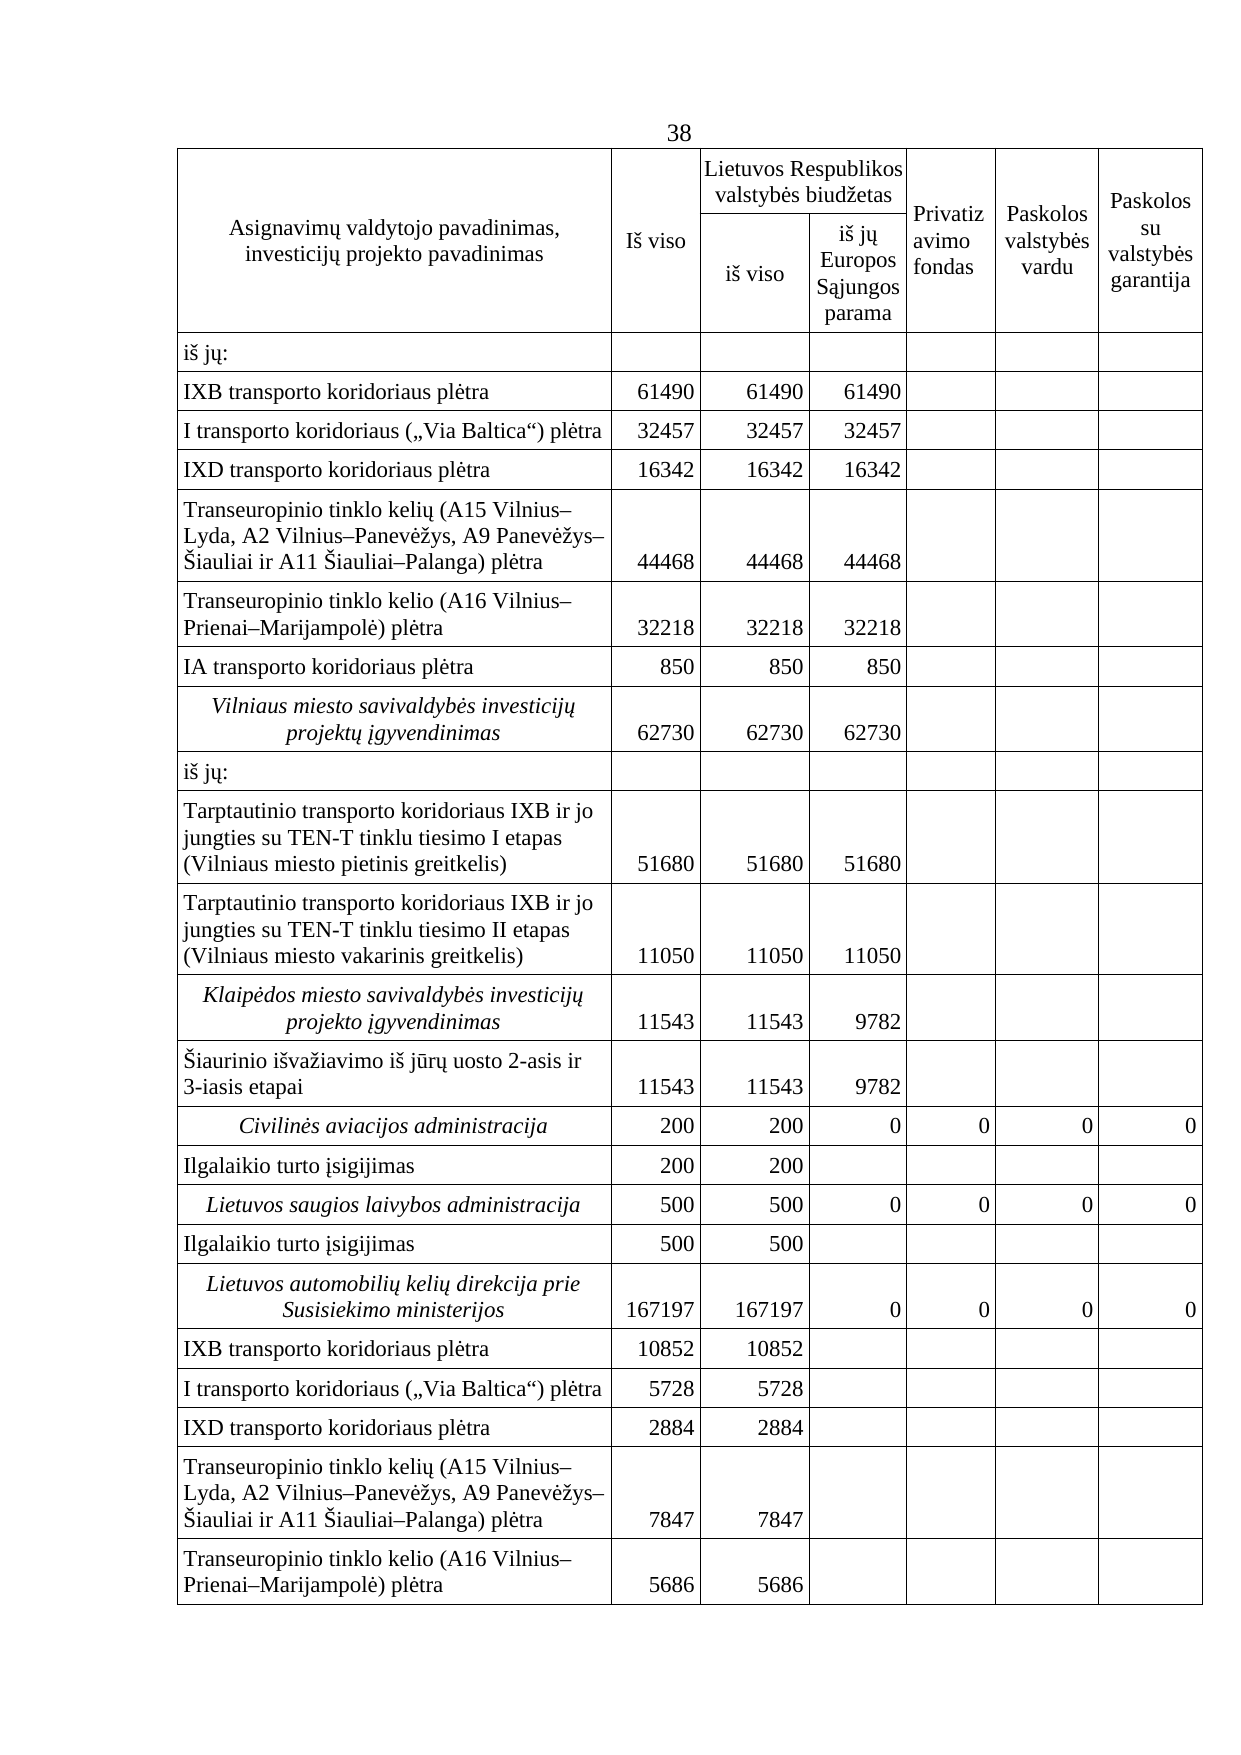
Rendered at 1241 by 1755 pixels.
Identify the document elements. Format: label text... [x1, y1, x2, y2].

table_cell Tarptautinio transporto koridoriaus IXB ir jo jungties su TEN-T tinklu tiesimo II etapas (Vilniaus miesto vakarinis greitkelis) [178, 884, 611, 974]
table_cell 0 [1099, 1185, 1202, 1223]
table_cell iš jų: [178, 333, 611, 371]
table_cell 0 [810, 1264, 906, 1328]
table_cell 32218 [701, 582, 809, 646]
table_cell 850 [612, 647, 700, 686]
table_cell [1099, 1369, 1202, 1407]
table_cell [996, 582, 1098, 646]
table_header Lietuvos Respublikos valstybės biudžetas [701, 149, 906, 213]
table_cell [907, 450, 995, 489]
table_cell Tarptautinio transporto koridoriaus IXB ir jo jungties su TEN-T tinklu tiesimo I etapas (Vilniaus miesto pietinis greitkelis) [178, 791, 611, 882]
table_cell iš jų: [178, 752, 611, 790]
table_cell 51680 [612, 791, 700, 882]
table_cell 7847 [612, 1447, 700, 1538]
table_cell [1099, 1146, 1202, 1184]
table_cell 44468 [612, 490, 700, 581]
table_cell 32218 [810, 582, 906, 646]
table_cell [810, 1408, 906, 1446]
table_cell 11050 [701, 884, 809, 974]
table_cell [996, 411, 1098, 449]
table_cell Lietuvos saugios laivybos administracija [178, 1185, 611, 1223]
table_cell [907, 1408, 995, 1446]
table_cell 32457 [612, 411, 700, 449]
table_cell [996, 372, 1098, 410]
table_cell [907, 791, 995, 882]
table_cell iš jų Europos Sąjungos parama [810, 214, 906, 332]
table_cell [907, 1146, 995, 1184]
table_cell 62730 [810, 687, 906, 751]
table_cell [1099, 884, 1202, 974]
table_cell 2884 [701, 1408, 809, 1446]
table_cell [996, 647, 1098, 686]
table_cell [1099, 1329, 1202, 1368]
table_cell 5728 [701, 1369, 809, 1407]
table_cell [1099, 372, 1202, 410]
table_cell IXD transporto koridoriaus plėtra [178, 1408, 611, 1446]
table_cell 11543 [701, 1041, 809, 1106]
table_cell [1099, 490, 1202, 581]
table_cell [1099, 450, 1202, 489]
table_cell 500 [701, 1185, 809, 1223]
table_cell IA transporto koridoriaus plėtra [178, 647, 611, 686]
table_cell 11050 [612, 884, 700, 974]
table_cell 51680 [810, 791, 906, 882]
table_cell Šiaurinio išvažiavimo iš jūrų uosto 2-asis ir 3-iasis etapai [178, 1041, 611, 1106]
table_cell 500 [701, 1225, 809, 1263]
table_cell 32218 [612, 582, 700, 646]
table_cell [996, 1225, 1098, 1263]
table_cell 0 [810, 1185, 906, 1223]
table_header Privatizavimo fondas [907, 149, 995, 332]
table_cell 61490 [810, 372, 906, 410]
table_cell 51680 [701, 791, 809, 882]
table_cell [1099, 1041, 1202, 1106]
table_header Asignavimų valdytojo pavadinimas, investicijų projekto pavadinimas [178, 149, 611, 332]
table_cell 16342 [810, 450, 906, 489]
table_cell [612, 333, 700, 371]
table_cell 850 [810, 647, 906, 686]
table_cell 0 [996, 1264, 1098, 1328]
table_cell 200 [701, 1146, 809, 1184]
table_cell 44468 [810, 490, 906, 581]
table_cell [996, 1041, 1098, 1106]
table_cell 11543 [612, 1041, 700, 1106]
table_cell [907, 490, 995, 581]
table_cell IXD transporto koridoriaus plėtra [178, 450, 611, 489]
table_cell [907, 1369, 995, 1407]
table_cell 0 [1099, 1107, 1202, 1145]
table_cell [1099, 1447, 1202, 1538]
table_cell 200 [612, 1107, 700, 1145]
table_cell [907, 975, 995, 1040]
table_header Iš viso [612, 149, 700, 332]
table_cell Transeuropinio tinklo kelių (A15 Vilnius–Lyda, A2 Vilnius–Panevėžys, A9 Panevėžys–Šiauliai ir A11 Šiauliai–Palanga) plėtra [178, 490, 611, 581]
table_cell 500 [612, 1225, 700, 1263]
table_cell Ilgalaikio turto įsigijimas [178, 1225, 611, 1263]
table_cell [907, 752, 995, 790]
table_cell [1099, 791, 1202, 882]
table_cell Civilinės aviacijos administracija [178, 1107, 611, 1145]
table_cell [907, 333, 995, 371]
table_cell 61490 [701, 372, 809, 410]
table_cell [907, 1447, 995, 1538]
table_cell Transeuropinio tinklo kelio (A16 Vilnius–Prienai–Marijampolė) plėtra [178, 1539, 611, 1604]
table_cell [907, 411, 995, 449]
table_cell Klaipėdos miesto savivaldybės investicijų projekto įgyvendinimas [178, 975, 611, 1040]
table_cell [1099, 411, 1202, 449]
table_cell [907, 1329, 995, 1368]
table_cell [1099, 1408, 1202, 1446]
table_cell [996, 752, 1098, 790]
table_cell 0 [996, 1107, 1098, 1145]
table_cell [1099, 687, 1202, 751]
table_cell 0 [810, 1107, 906, 1145]
table_cell 500 [612, 1185, 700, 1223]
table_cell [810, 1369, 906, 1407]
table_cell 2884 [612, 1408, 700, 1446]
table_cell [1099, 752, 1202, 790]
table_cell [996, 1329, 1098, 1368]
table_cell [1099, 975, 1202, 1040]
table_cell Lietuvos automobilių kelių direkcija prie Susisiekimo ministerijos [178, 1264, 611, 1328]
table_cell [1099, 1225, 1202, 1263]
table_cell 200 [612, 1146, 700, 1184]
table_cell [810, 1329, 906, 1368]
table_cell Vilniaus miesto savivaldybės investicijų projektų įgyvendinimas [178, 687, 611, 751]
table_cell 5728 [612, 1369, 700, 1407]
table_header Paskolos valstybės vardu [996, 149, 1098, 332]
table_cell IXB transporto koridoriaus plėtra [178, 372, 611, 410]
table_cell [1099, 647, 1202, 686]
table_header Paskolos su valstybės garantija [1099, 149, 1202, 332]
table_cell [996, 1146, 1098, 1184]
table_cell 16342 [701, 450, 809, 489]
table_cell [1099, 333, 1202, 371]
table_cell 167197 [701, 1264, 809, 1328]
table_cell 32457 [701, 411, 809, 449]
table_cell [996, 333, 1098, 371]
table_cell 16342 [612, 450, 700, 489]
table_cell [810, 752, 906, 790]
table_cell 850 [701, 647, 809, 686]
table_cell 44468 [701, 490, 809, 581]
table_cell iš viso [701, 214, 809, 332]
table_cell 0 [1099, 1264, 1202, 1328]
table_cell 167197 [612, 1264, 700, 1328]
table_cell [810, 1539, 906, 1604]
table_cell [996, 1539, 1098, 1604]
table_cell [907, 1225, 995, 1263]
table_cell [907, 1539, 995, 1604]
table_cell Transeuropinio tinklo kelio (A16 Vilnius–Prienai–Marijampolė) plėtra [178, 582, 611, 646]
table_cell [810, 1447, 906, 1538]
table_cell 0 [907, 1264, 995, 1328]
table_cell 62730 [612, 687, 700, 751]
table_cell 7847 [701, 1447, 809, 1538]
table_cell IXB transporto koridoriaus plėtra [178, 1329, 611, 1368]
table_cell 5686 [612, 1539, 700, 1604]
table_cell [996, 791, 1098, 882]
table_cell [701, 752, 809, 790]
table_cell [701, 333, 809, 371]
table_cell [996, 1447, 1098, 1538]
table_cell 62730 [701, 687, 809, 751]
table_cell [810, 333, 906, 371]
table_cell [996, 884, 1098, 974]
table_cell Transeuropinio tinklo kelių (A15 Vilnius–Lyda, A2 Vilnius–Panevėžys, A9 Panevėžys–Šiauliai ir A11 Šiauliai–Palanga) plėtra [178, 1447, 611, 1538]
table_cell [996, 490, 1098, 581]
table_cell I transporto koridoriaus („Via Baltica“) plėtra [178, 411, 611, 449]
table_cell 0 [907, 1185, 995, 1223]
table_cell [907, 372, 995, 410]
table_cell [996, 1408, 1098, 1446]
table_cell I transporto koridoriaus („Via Baltica“) plėtra [178, 1369, 611, 1407]
table_cell 11050 [810, 884, 906, 974]
table_cell 200 [701, 1107, 809, 1145]
table_cell [907, 582, 995, 646]
table_cell [907, 884, 995, 974]
table_cell 9782 [810, 1041, 906, 1106]
table_cell [1099, 582, 1202, 646]
table_cell [907, 687, 995, 751]
table_cell Ilgalaikio turto įsigijimas [178, 1146, 611, 1184]
table_cell 61490 [612, 372, 700, 410]
table_cell [907, 1041, 995, 1106]
table_cell [996, 975, 1098, 1040]
table_cell [907, 647, 995, 686]
table_cell [996, 687, 1098, 751]
table_cell [810, 1146, 906, 1184]
table_cell 9782 [810, 975, 906, 1040]
table_cell 11543 [612, 975, 700, 1040]
table_cell [1099, 1539, 1202, 1604]
table_cell 5686 [701, 1539, 809, 1604]
table_cell [810, 1225, 906, 1263]
table_cell [612, 752, 700, 790]
table_cell 0 [996, 1185, 1098, 1223]
table_cell 10852 [701, 1329, 809, 1368]
table_cell 10852 [612, 1329, 700, 1368]
table_cell 0 [907, 1107, 995, 1145]
table_cell [996, 450, 1098, 489]
table_cell 32457 [810, 411, 906, 449]
table_cell 11543 [701, 975, 809, 1040]
table_cell [996, 1369, 1098, 1407]
